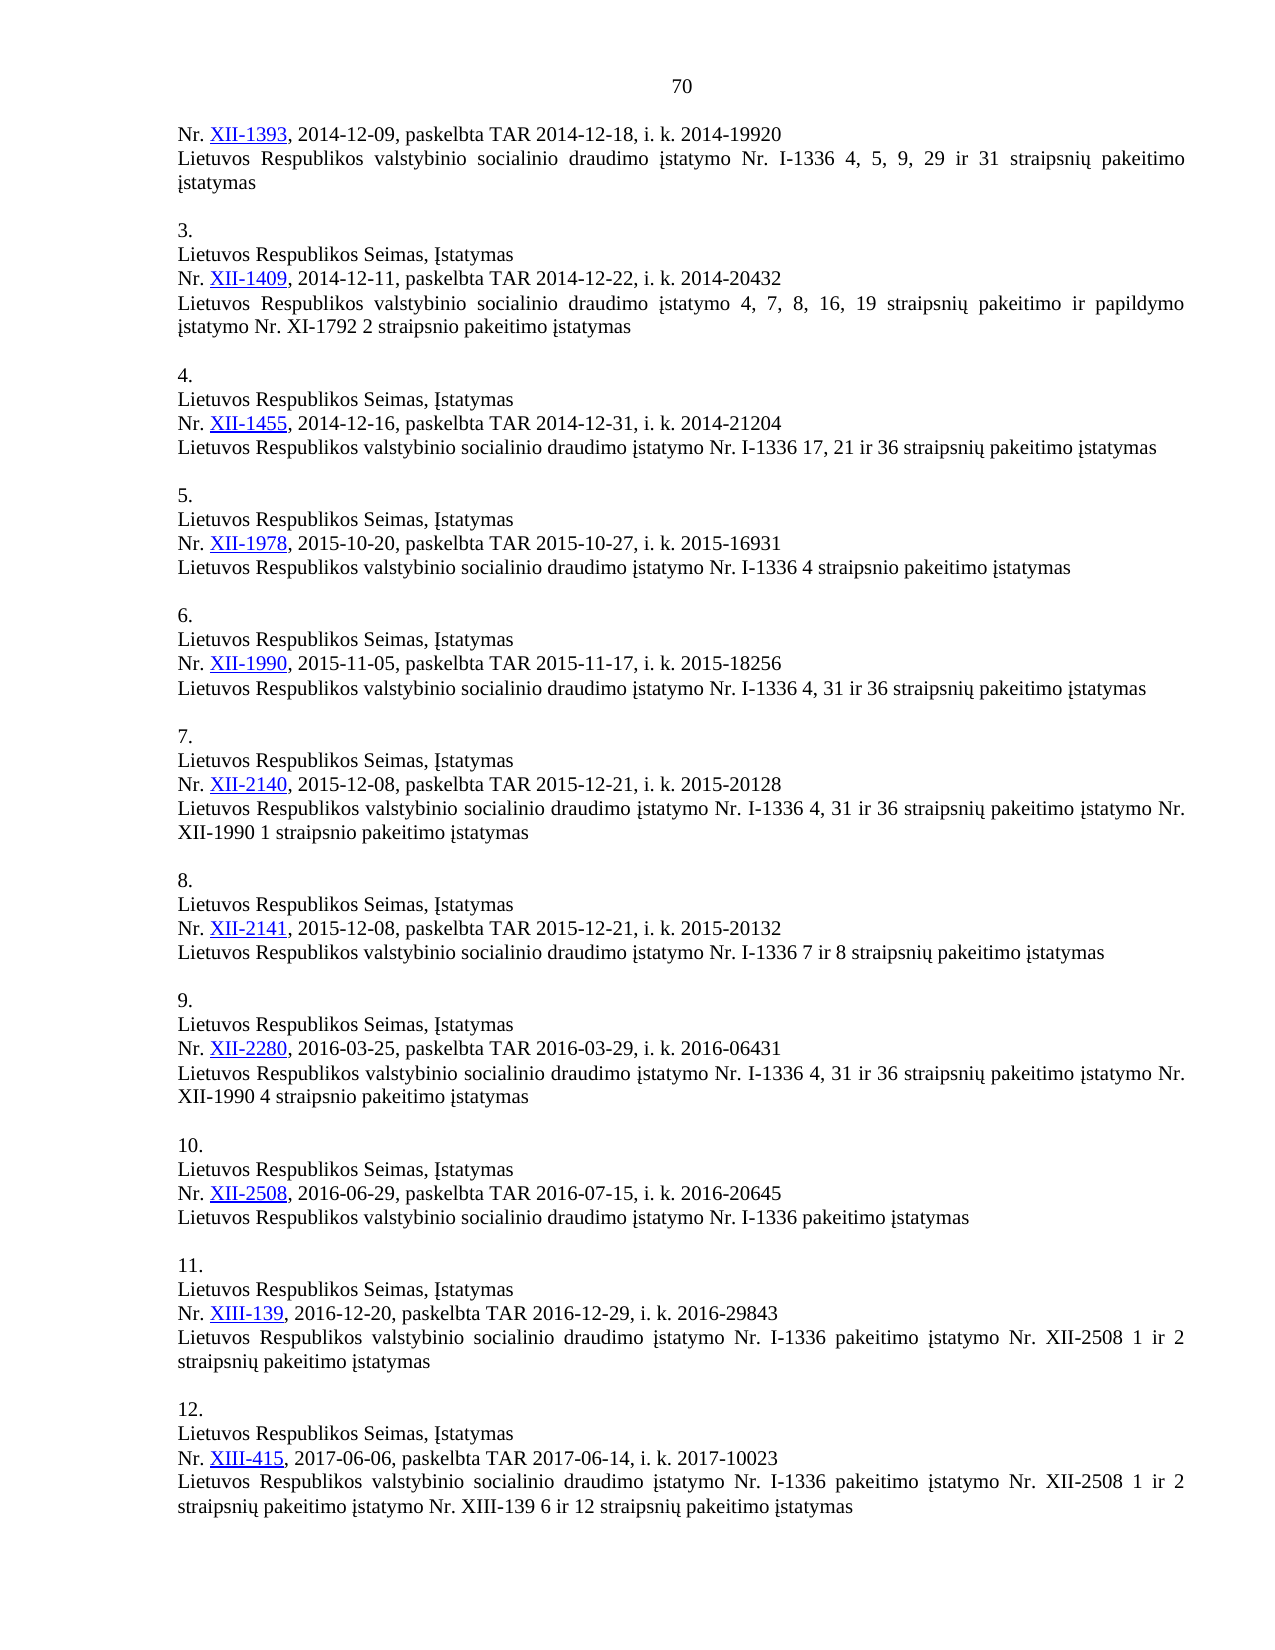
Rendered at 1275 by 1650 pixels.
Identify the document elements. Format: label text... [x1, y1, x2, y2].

text Nr. XII-1990, 2015-11-05, paskelbta TAR 2015-11-17, i. k. 2015-18256 [177, 651, 1186, 675]
text 9. [177, 988, 1186, 1012]
text 11. [177, 1253, 1186, 1277]
text Lietuvos Respublikos Seimas, Įstatymas [177, 387, 1186, 411]
text 4. [177, 363, 1186, 387]
text Lietuvos Respublikos valstybinio socialinio draudimo įstatymo Nr. I-1336 4, 31 ir 36 straipsnių pakeitimo įstatymo Nr. XII-1990 1 straipsnio pakeitimo įstatymas [177, 796, 1186, 844]
text Lietuvos Respublikos Seimas, Įstatymas [177, 507, 1186, 531]
text Lietuvos Respublikos Seimas, Įstatymas [177, 627, 1186, 651]
text Lietuvos Respublikos Seimas, Įstatymas [177, 242, 1186, 266]
text 8. [177, 868, 1186, 892]
text 5. [177, 483, 1186, 507]
text Nr. XII-1455, 2014-12-16, paskelbta TAR 2014-12-31, i. k. 2014-21204 [177, 411, 1186, 435]
text 6. [177, 603, 1186, 627]
text Lietuvos Respublikos Seimas, Įstatymas [177, 1157, 1186, 1181]
text Nr. XII-2141, 2015-12-08, paskelbta TAR 2015-12-21, i. k. 2015-20132 [177, 916, 1186, 940]
text Lietuvos Respublikos Seimas, Įstatymas [177, 1421, 1186, 1445]
text Lietuvos Respublikos Seimas, Įstatymas [177, 748, 1186, 772]
text Nr. XII-2508, 2016-06-29, paskelbta TAR 2016-07-15, i. k. 2016-20645 [177, 1181, 1186, 1205]
text Lietuvos Respublikos valstybinio socialinio draudimo įstatymo Nr. I-1336 4, 31 ir 36 straipsnių pakeitimo įstatymo Nr. XII-1990 4 straipsnio pakeitimo įstatymas [177, 1060, 1186, 1108]
text Nr. XII-2280, 2016-03-25, paskelbta TAR 2016-03-29, i. k. 2016-06431 [177, 1036, 1186, 1060]
text Nr. XII-2140, 2015-12-08, paskelbta TAR 2015-12-21, i. k. 2015-20128 [177, 772, 1186, 796]
text Lietuvos Respublikos valstybinio socialinio draudimo įstatymo Nr. I-1336 7 ir 8 straipsnių pakeitimo įstatymas [177, 940, 1186, 964]
text Lietuvos Respublikos valstybinio socialinio draudimo įstatymo Nr. I-1336 pakeitimo įstatymo Nr. XII-2508 1 ir 2 straipsnių pakeitimo įstatymo Nr. XIII-139 6 ir 12 straipsnių pakeitimo įstatymas [177, 1469, 1186, 1518]
text Lietuvos Respublikos valstybinio socialinio draudimo įstatymo Nr. I-1336 17, 21 ir 36 straipsnių pakeitimo įstatymas [177, 435, 1186, 459]
text Nr. XIII-139, 2016-12-20, paskelbta TAR 2016-12-29, i. k. 2016-29843 [177, 1301, 1186, 1325]
text Nr. XII-1393, 2014-12-09, paskelbta TAR 2014-12-18, i. k. 2014-19920 [177, 122, 1186, 146]
text Lietuvos Respublikos valstybinio socialinio draudimo įstatymo Nr. I-1336 4, 31 ir 36 straipsnių pakeitimo įstatymas [177, 675, 1186, 699]
text Lietuvos Respublikos Seimas, Įstatymas [177, 1277, 1186, 1301]
text Lietuvos Respublikos Seimas, Įstatymas [177, 892, 1186, 916]
text Nr. XIII-415, 2017-06-06, paskelbta TAR 2017-06-14, i. k. 2017-10023 [177, 1445, 1186, 1469]
text Lietuvos Respublikos valstybinio socialinio draudimo įstatymo Nr. I-1336 pakeitimo įstatymas [177, 1205, 1186, 1229]
text Nr. XII-1978, 2015-10-20, paskelbta TAR 2015-10-27, i. k. 2015-16931 [177, 531, 1186, 555]
text Lietuvos Respublikos valstybinio socialinio draudimo įstatymo Nr. I-1336 4, 5, 9, 29 ir 31 straipsnių pakeitimo įstatymas [177, 146, 1186, 194]
text Nr. XII-1409, 2014-12-11, paskelbta TAR 2014-12-22, i. k. 2014-20432 [177, 266, 1186, 290]
text Lietuvos Respublikos valstybinio socialinio draudimo įstatymo 4, 7, 8, 16, 19 straipsnių pakeitimo ir papildymo įstatymo Nr. XI-1792 2 straipsnio pakeitimo įstatymas [177, 290, 1186, 338]
text 12. [177, 1397, 1186, 1421]
text Lietuvos Respublikos Seimas, Įstatymas [177, 1012, 1186, 1036]
text 7. [177, 723, 1186, 748]
text Lietuvos Respublikos valstybinio socialinio draudimo įstatymo Nr. I-1336 pakeitimo įstatymo Nr. XII-2508 1 ir 2 straipsnių pakeitimo įstatymas [177, 1325, 1186, 1373]
text 10. [177, 1133, 1186, 1157]
text 3. [177, 218, 1186, 242]
text Lietuvos Respublikos valstybinio socialinio draudimo įstatymo Nr. I-1336 4 straipsnio pakeitimo įstatymas [177, 555, 1186, 579]
